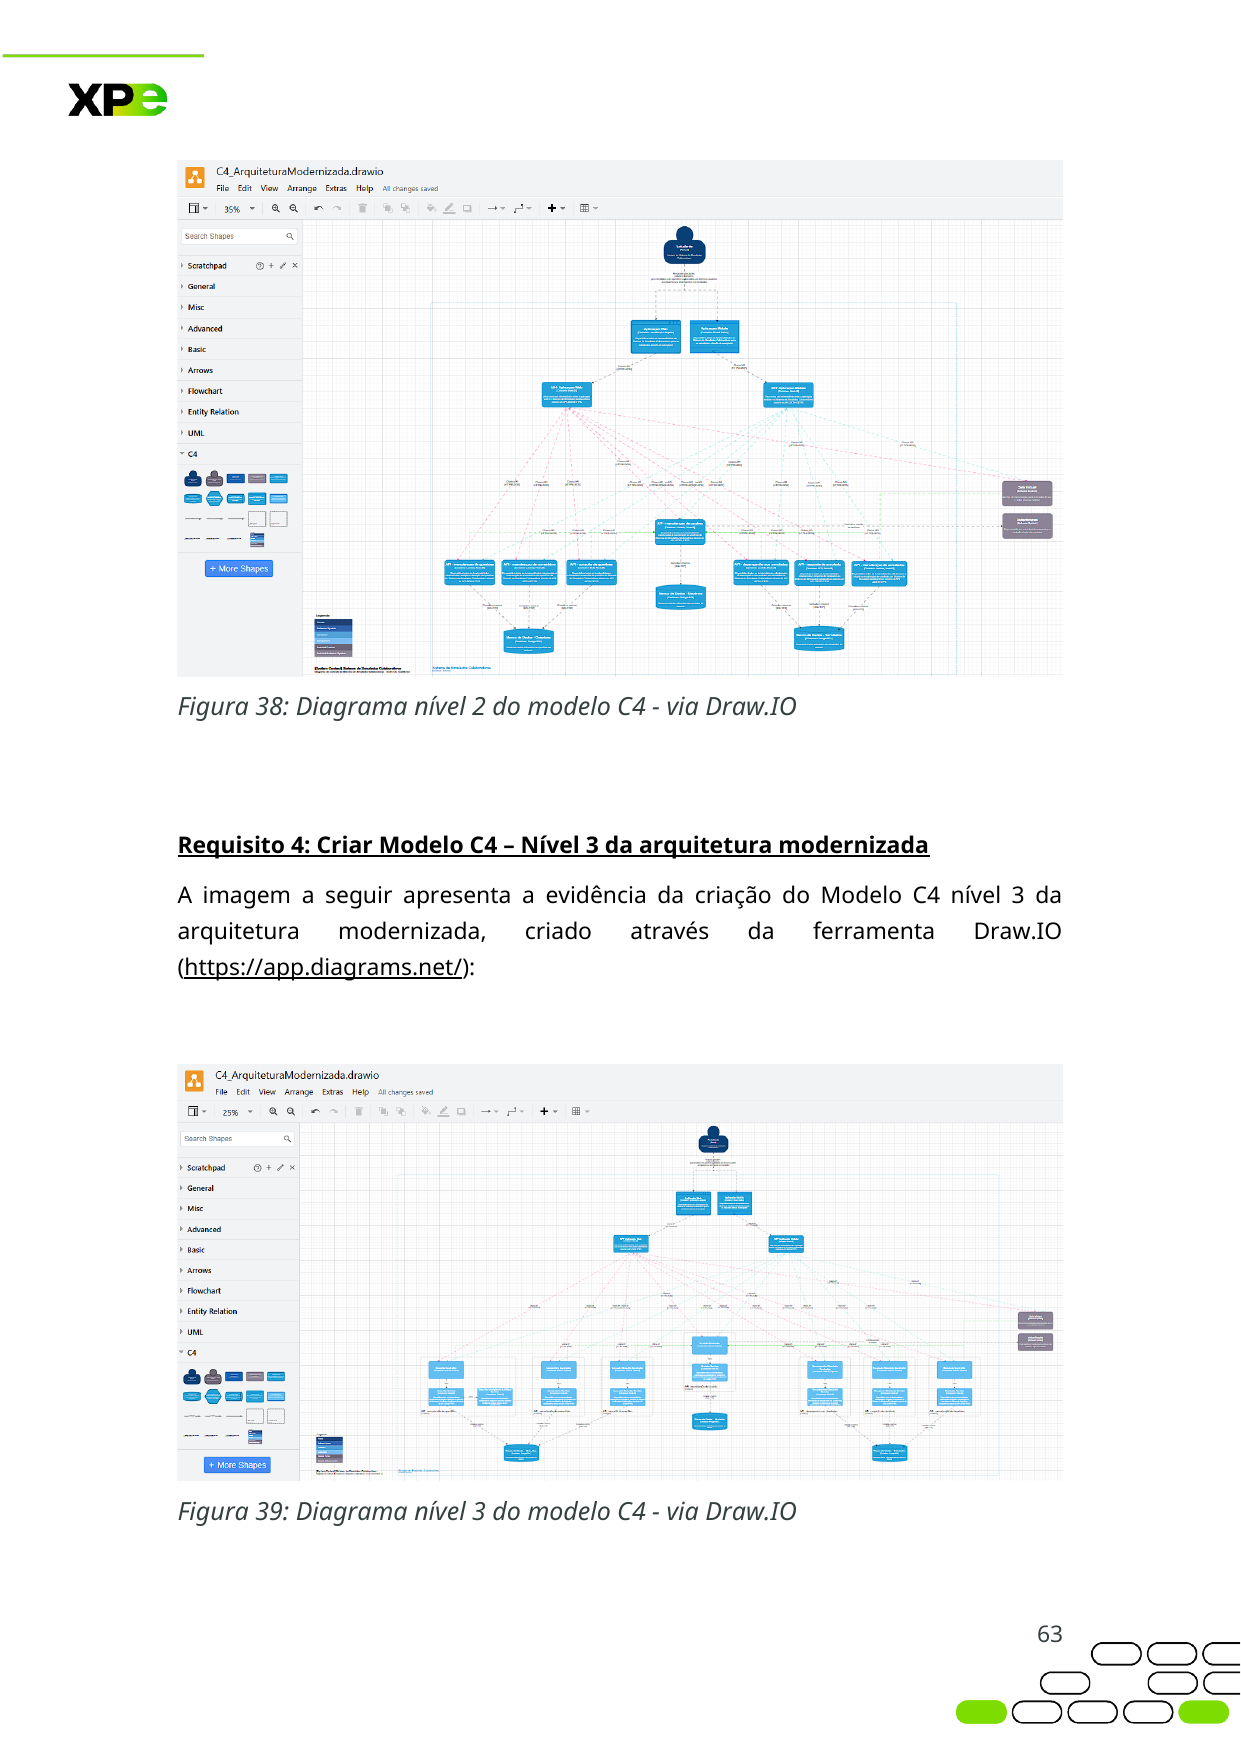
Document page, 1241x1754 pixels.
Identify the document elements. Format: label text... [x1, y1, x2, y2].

text Requisito 4: Criar Modelo C4 – Nível 3 da arquitetura modernizada [177, 828, 1063, 860]
text Figura 38: Diagrama nível 2 do modelo C4 - via Draw.IO [177, 677, 1063, 723]
picture [177, 1064, 1063, 1481]
text Figura 39: Diagrama nível 3 do modelo C4 - via Draw.IO [177, 1481, 1063, 1527]
picture [2, 51, 205, 148]
picture [177, 160, 1063, 677]
picture [955, 1642, 1241, 1724]
text A imagem a seguir apresenta a evidência da criação do Modelo C4 nível 3 da arquitetura modernizada, criado através da ferramenta Draw.IO (https://app.diagrams.net/): [177, 879, 1063, 982]
